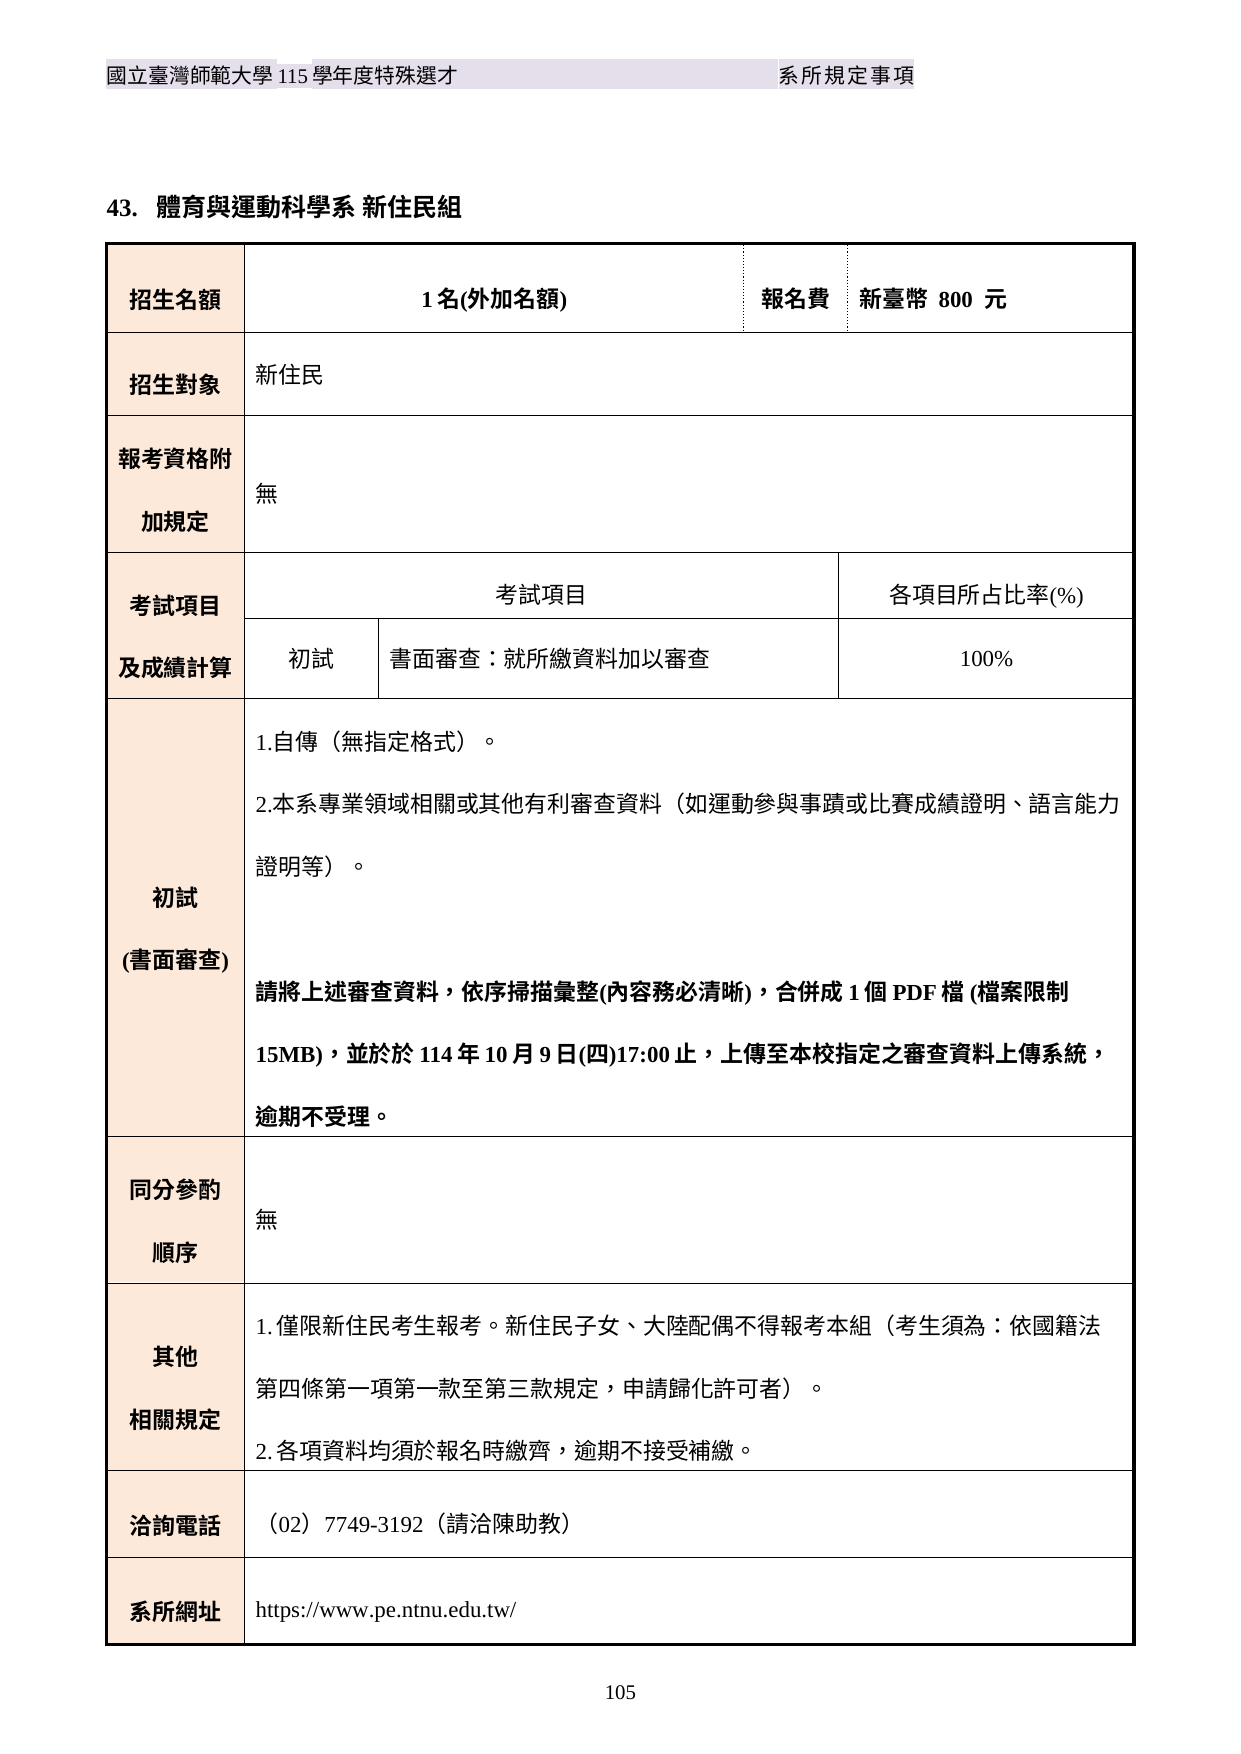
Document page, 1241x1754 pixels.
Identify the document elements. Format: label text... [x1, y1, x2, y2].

table_header 新臺幣 800 元 [848, 245, 1132, 331]
table_cell 1. 僅限新住民考生報考。新住民子女、大陸配偶不得報考本組（考生須為：依國籍法第四條第一項第一款至第三款規定，申請歸化許可者）。 2. 各項資料均須於報名時繳齊，逾期不接受補繳。 [245, 1284, 1132, 1470]
table_cell 洽詢電話 [108, 1471, 244, 1557]
table_cell 考試項目 [245, 553, 838, 617]
table_cell 其他 相關規定 [108, 1284, 244, 1470]
table_cell 1.自傳（無指定格式）。 2.本系專業領域相關或其他有利審查資料（如運動參與事蹟或比賽成績證明、語言能力證明等）。 請將上述審查資料，依序掃描彙整(內容務必清晰)，合併成1個 PDF檔 (檔案限制15MB)，並於於114年10月9日(四)17:00止，上傳至本校指定之審查資料上傳系統，逾期不受理。 [245, 699, 1132, 1136]
table_cell 無 [245, 416, 1132, 552]
table_cell 100% [839, 619, 1132, 698]
table_cell 系所網址 [108, 1558, 244, 1643]
table_cell 初試 [245, 619, 378, 698]
table_cell 同分參酌 順序 [108, 1137, 244, 1282]
table_cell 考試項目 及成績計算 [108, 553, 244, 698]
table_cell 初試 (書面審查) [108, 699, 244, 1136]
table_cell 無 [245, 1137, 1132, 1282]
table_cell 書面審查：就所繳資料加以審查 [379, 619, 838, 698]
table_cell （02）7749-3192（請洽陳助教） [245, 1471, 1132, 1557]
table_cell 新住民 [245, 333, 1132, 415]
table_cell https://www.pe.ntnu.edu.tw/ [245, 1558, 1132, 1643]
table_cell 各項目所占比率(%) [839, 553, 1132, 617]
table_cell 報考資格附加規定 [108, 416, 244, 552]
table_header 1名(外加名額) [245, 245, 744, 331]
table_header 報名費 [744, 245, 848, 331]
table_cell 招生對象 [108, 333, 244, 415]
list 體育與運動科學系 新住民組 [106, 187, 1134, 223]
table_header 招生名額 [108, 245, 244, 331]
